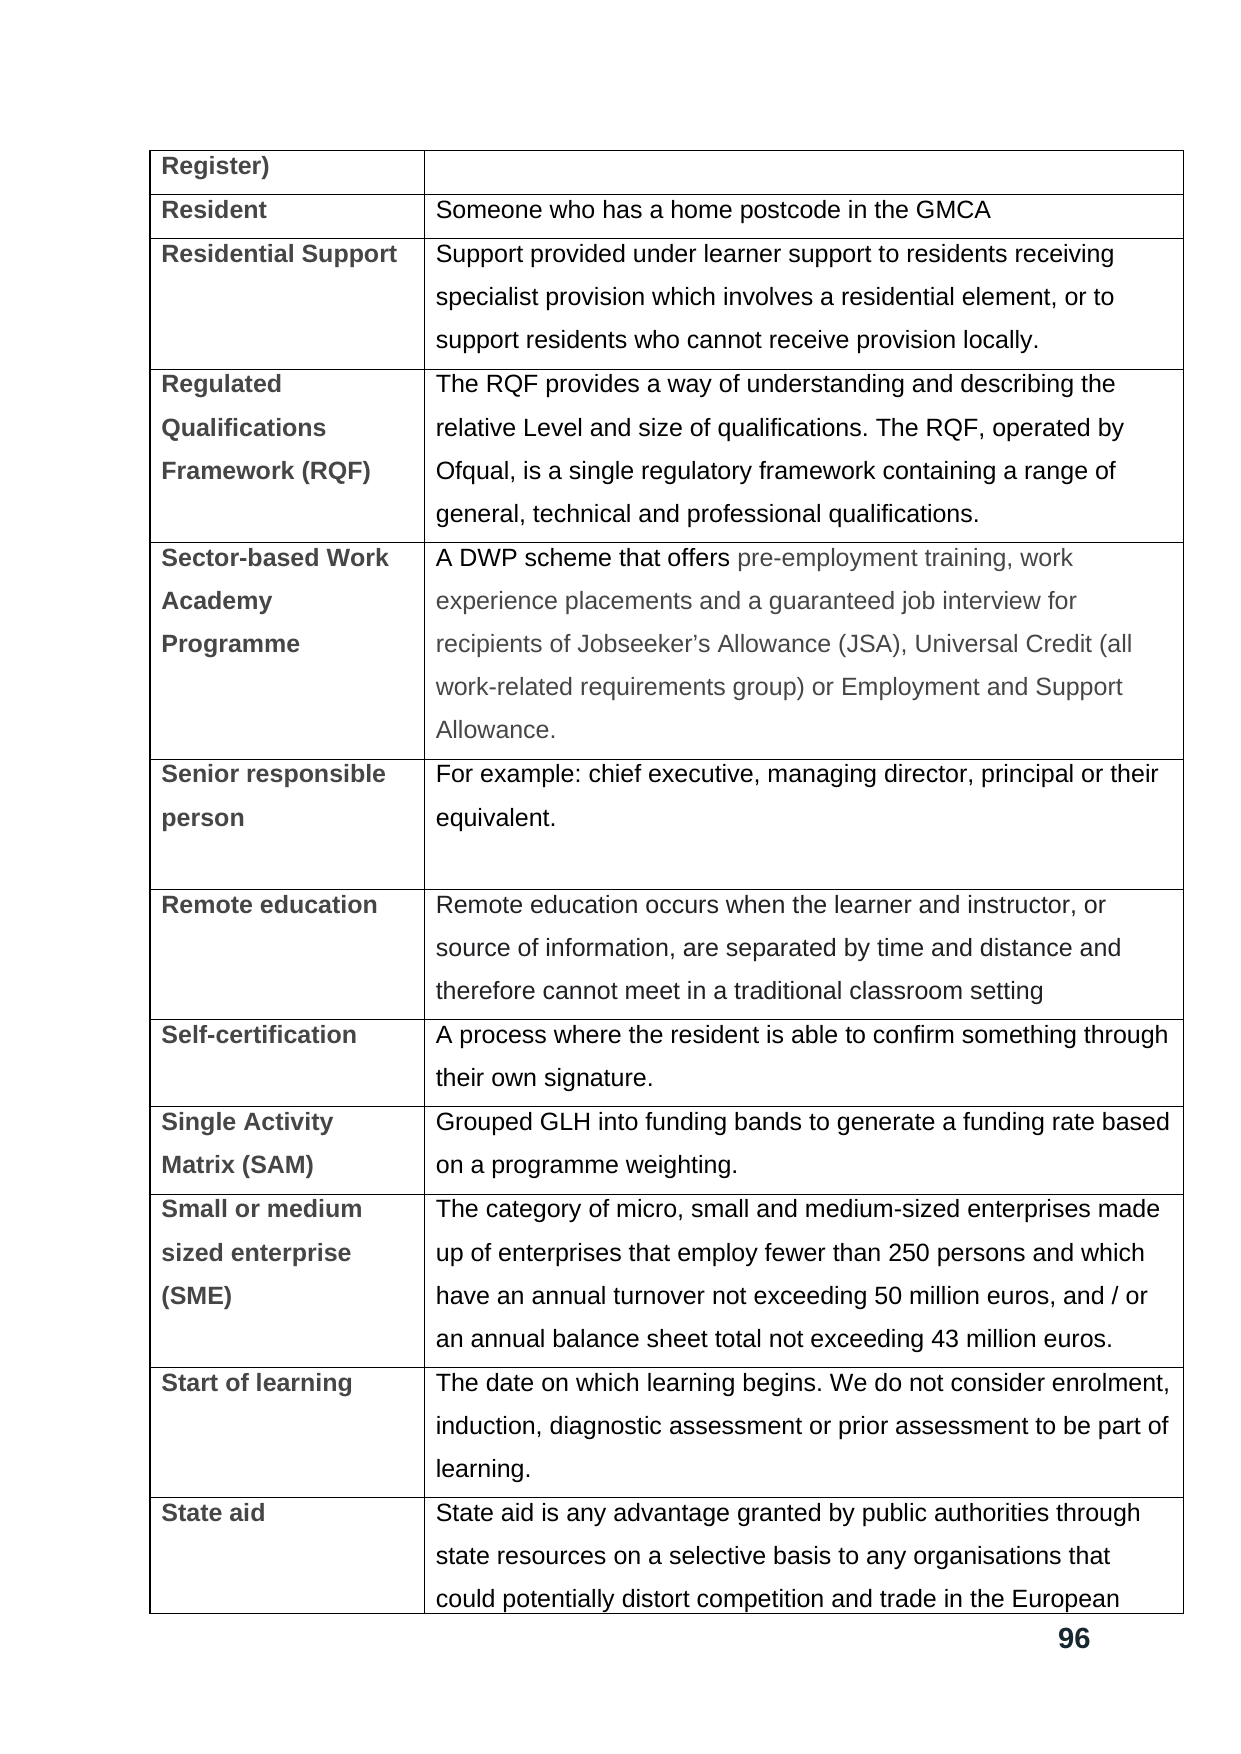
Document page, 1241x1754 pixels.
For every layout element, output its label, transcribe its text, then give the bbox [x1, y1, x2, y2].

table_cell Resident [151, 195, 424, 238]
table_cell Sector-based Work Academy Programme [151, 543, 424, 758]
table_cell Grouped GLH into funding bands to generate a funding rate based on a programme weighting. [425, 1107, 1183, 1193]
table_cell Single Activity Matrix (SAM) [151, 1107, 424, 1193]
table_cell Remote education [151, 890, 424, 1019]
table_cell Senior responsible person [151, 760, 424, 889]
table_cell Register) [151, 151, 424, 194]
table_cell State aid is any advantage granted by public authorities through state resources on a selective basis to any organisations that could potentially distort competition and trade in the European [425, 1498, 1183, 1613]
table_cell [425, 151, 1183, 194]
table_cell Self-certification [151, 1020, 424, 1106]
table_cell Small or medium sized enterprise (SME) [151, 1195, 424, 1367]
table_cell For example: chief executive, managing director, principal or their equivalent. [425, 760, 1183, 889]
table_cell State aid [151, 1498, 424, 1613]
table_cell The category of micro, small and medium-sized enterprises made up of enterprises that employ fewer than 250 persons and which have an annual turnover not exceeding 50 million euros, and / or an annual balance sheet total not exceeding 43 million euros. [425, 1195, 1183, 1367]
table_cell The date on which learning begins. We do not consider enrolment, induction, diagnostic assessment or prior assessment to be part of learning. [425, 1368, 1183, 1497]
table_cell A DWP scheme that offers pre-employment training, work experience placements and a guaranteed job interview for recipients of Jobseeker’s Allowance (JSA), Universal Credit (all work-related requirements group) or Employment and Support Allowance. [425, 543, 1183, 758]
table_cell Residential Support [151, 239, 424, 368]
table_cell Remote education occurs when the learner and instructor, or source of information, are separated by time and distance and therefore cannot meet in a traditional classroom setting [425, 890, 1183, 1019]
table_cell Regulated Qualifications Framework (RQF) [151, 370, 424, 542]
table_cell The RQF provides a way of understanding and describing the relative Level and size of qualifications. The RQF, operated by Ofqual, is a single regulatory framework containing a range of general, technical and professional qualifications. [425, 370, 1183, 542]
table_cell Support provided under learner support to residents receiving specialist provision which involves a residential element, or to support residents who cannot receive provision locally. [425, 239, 1183, 368]
table_cell A process where the resident is able to confirm something through their own signature. [425, 1020, 1183, 1106]
table_cell Start of learning [151, 1368, 424, 1497]
table_cell Someone who has a home postcode in the GMCA [425, 195, 1183, 238]
